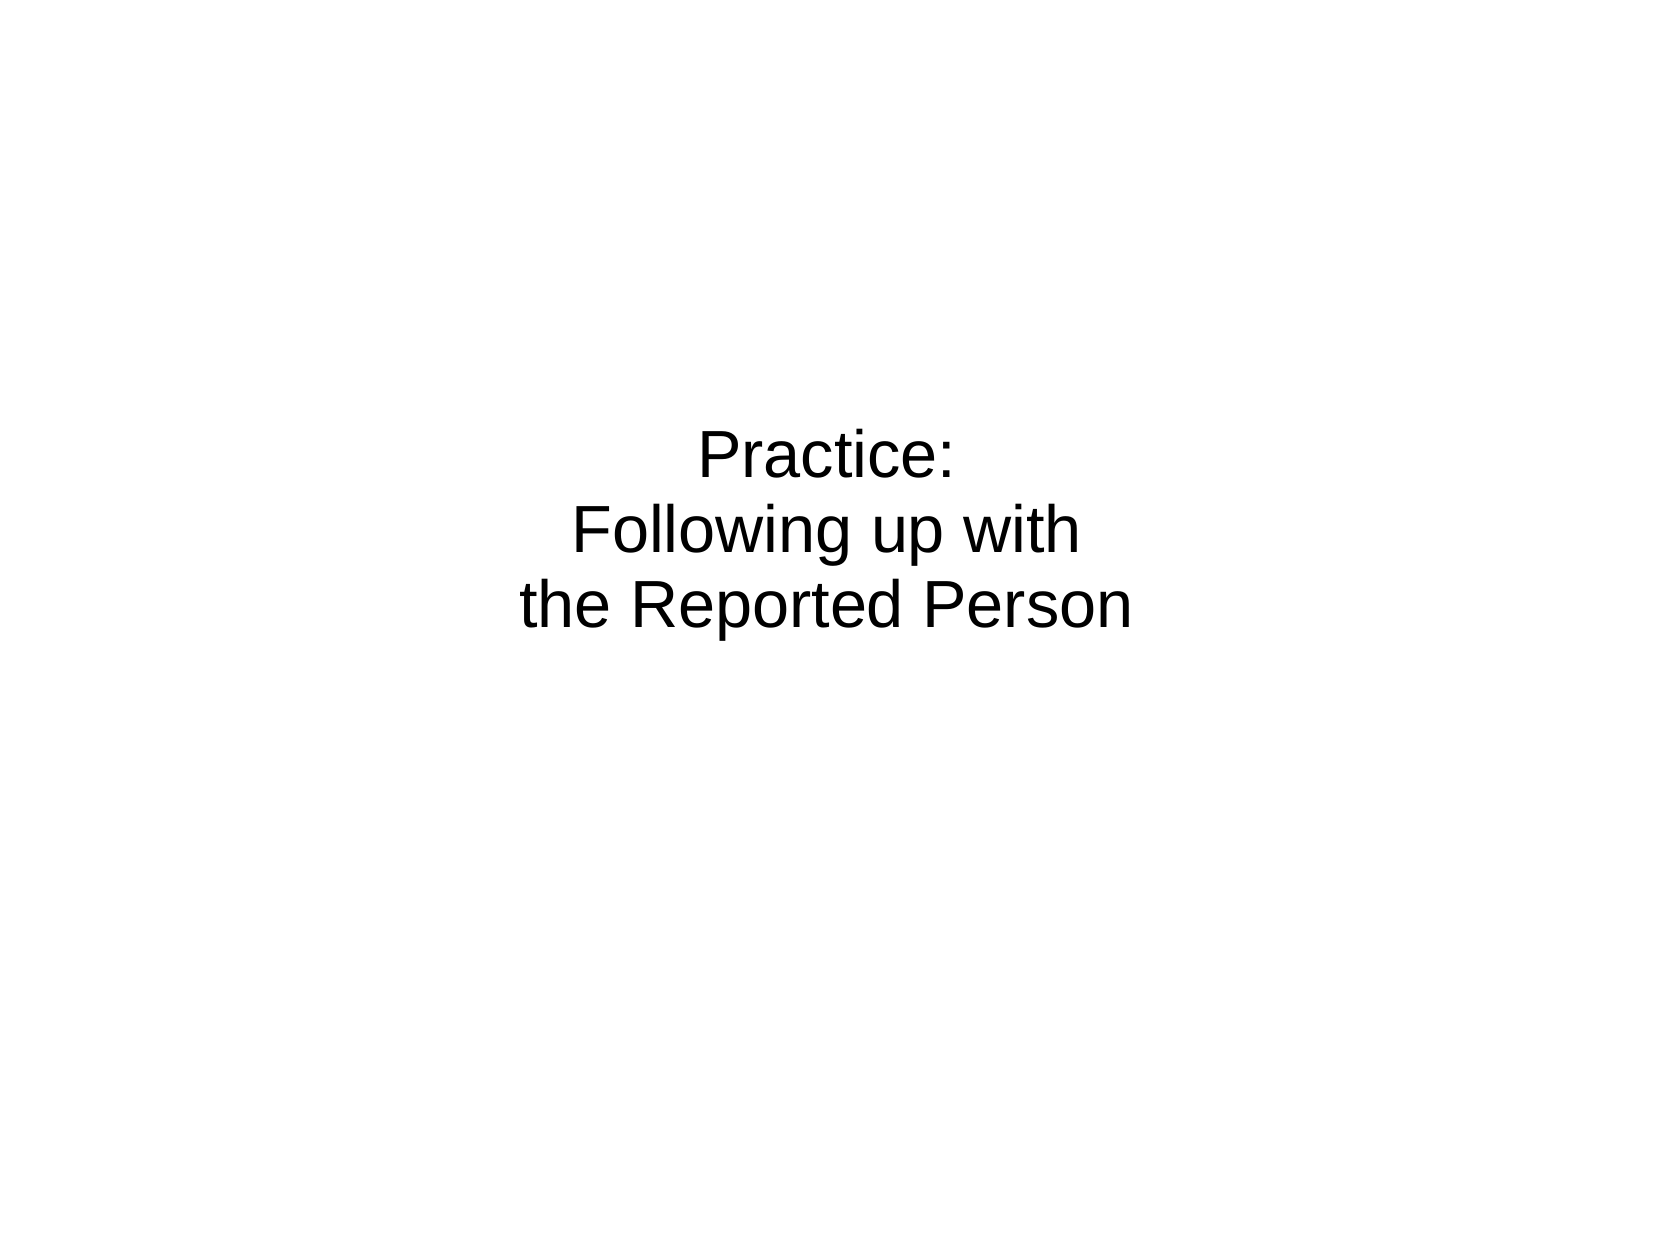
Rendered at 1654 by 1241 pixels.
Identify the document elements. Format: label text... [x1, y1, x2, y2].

subtitle Practice: Following up with the Reported Person [82, 49, 1571, 1010]
